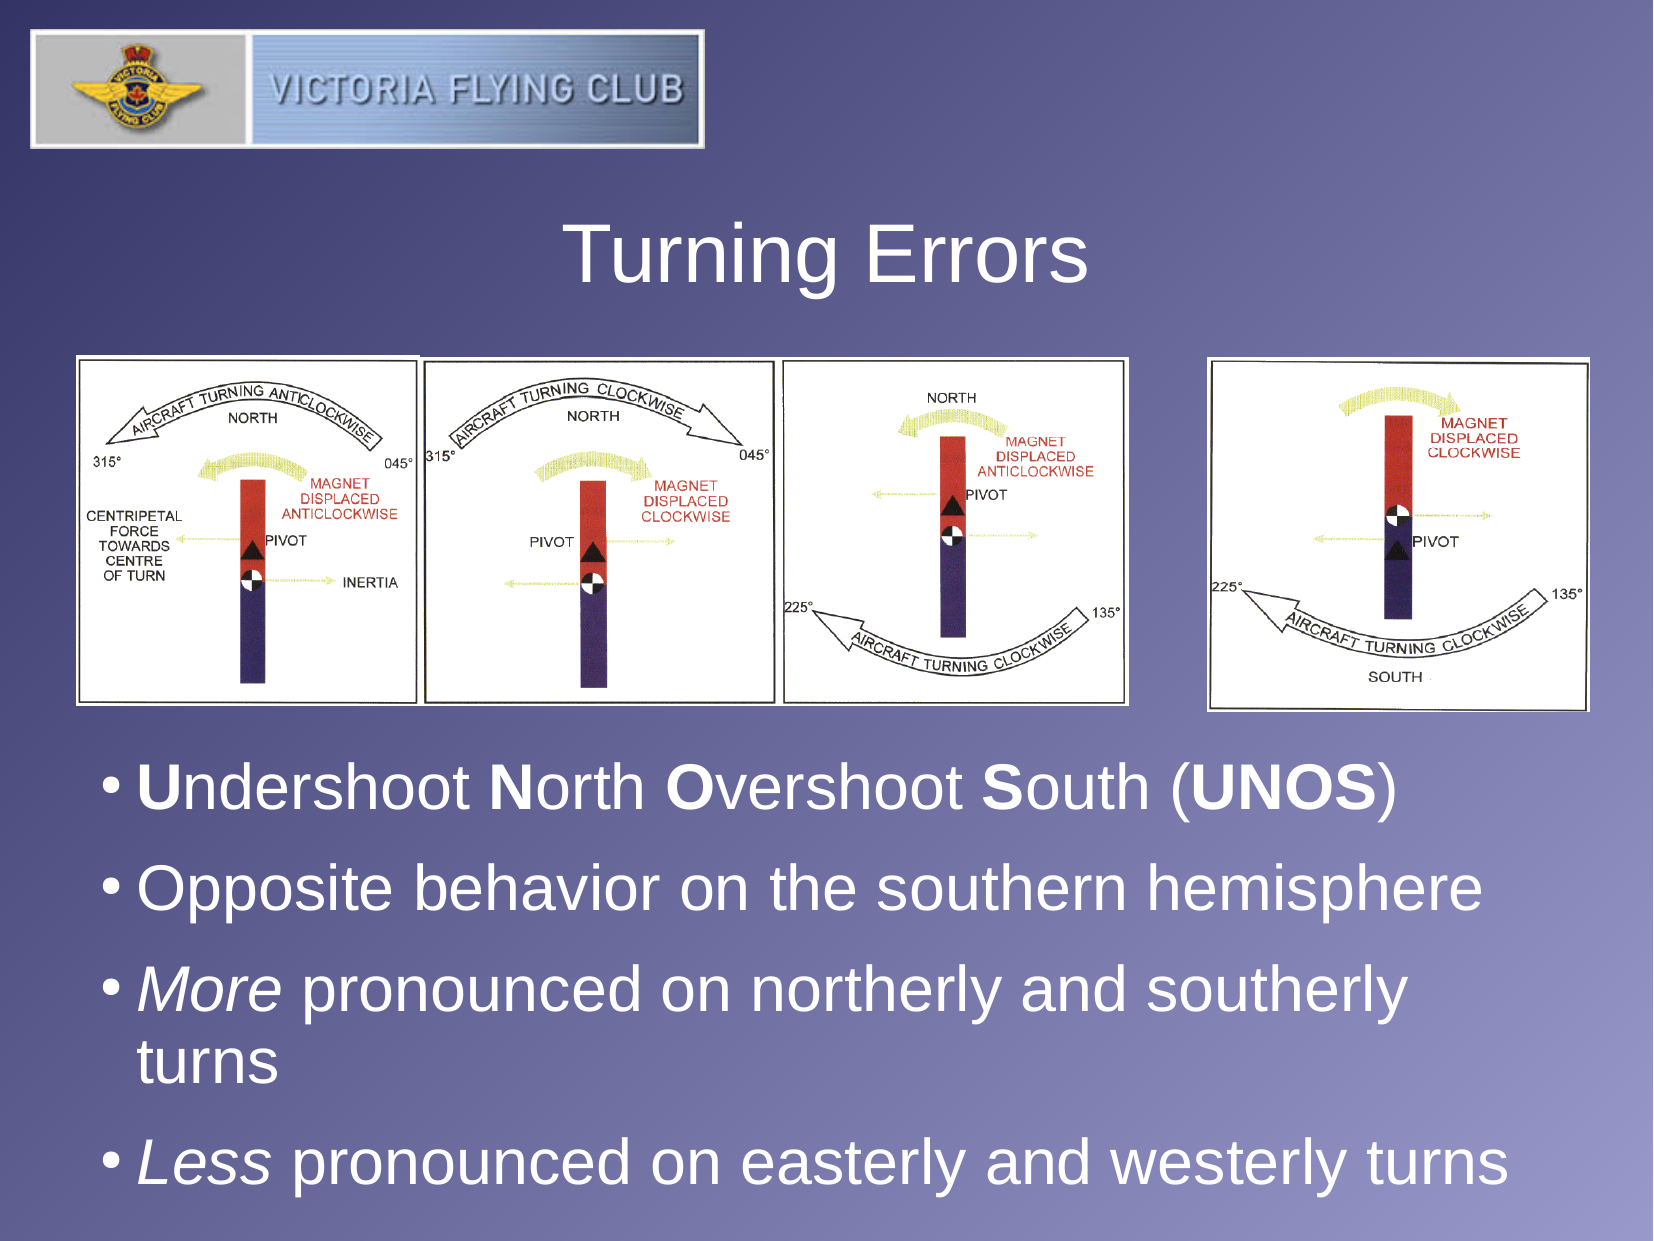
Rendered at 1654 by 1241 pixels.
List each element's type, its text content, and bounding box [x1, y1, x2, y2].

picture [76, 355, 1129, 706]
picture [1207, 357, 1590, 712]
title Turning Errors [82, 150, 1571, 358]
picture [30, 29, 705, 149]
list Undershoot North Overshoot South (UNOS) Opposite behavior on the southern hemisphere More pronounced on northerly and southerly turns Less pronounced on easterly and westerly turns [82, 750, 1571, 1201]
